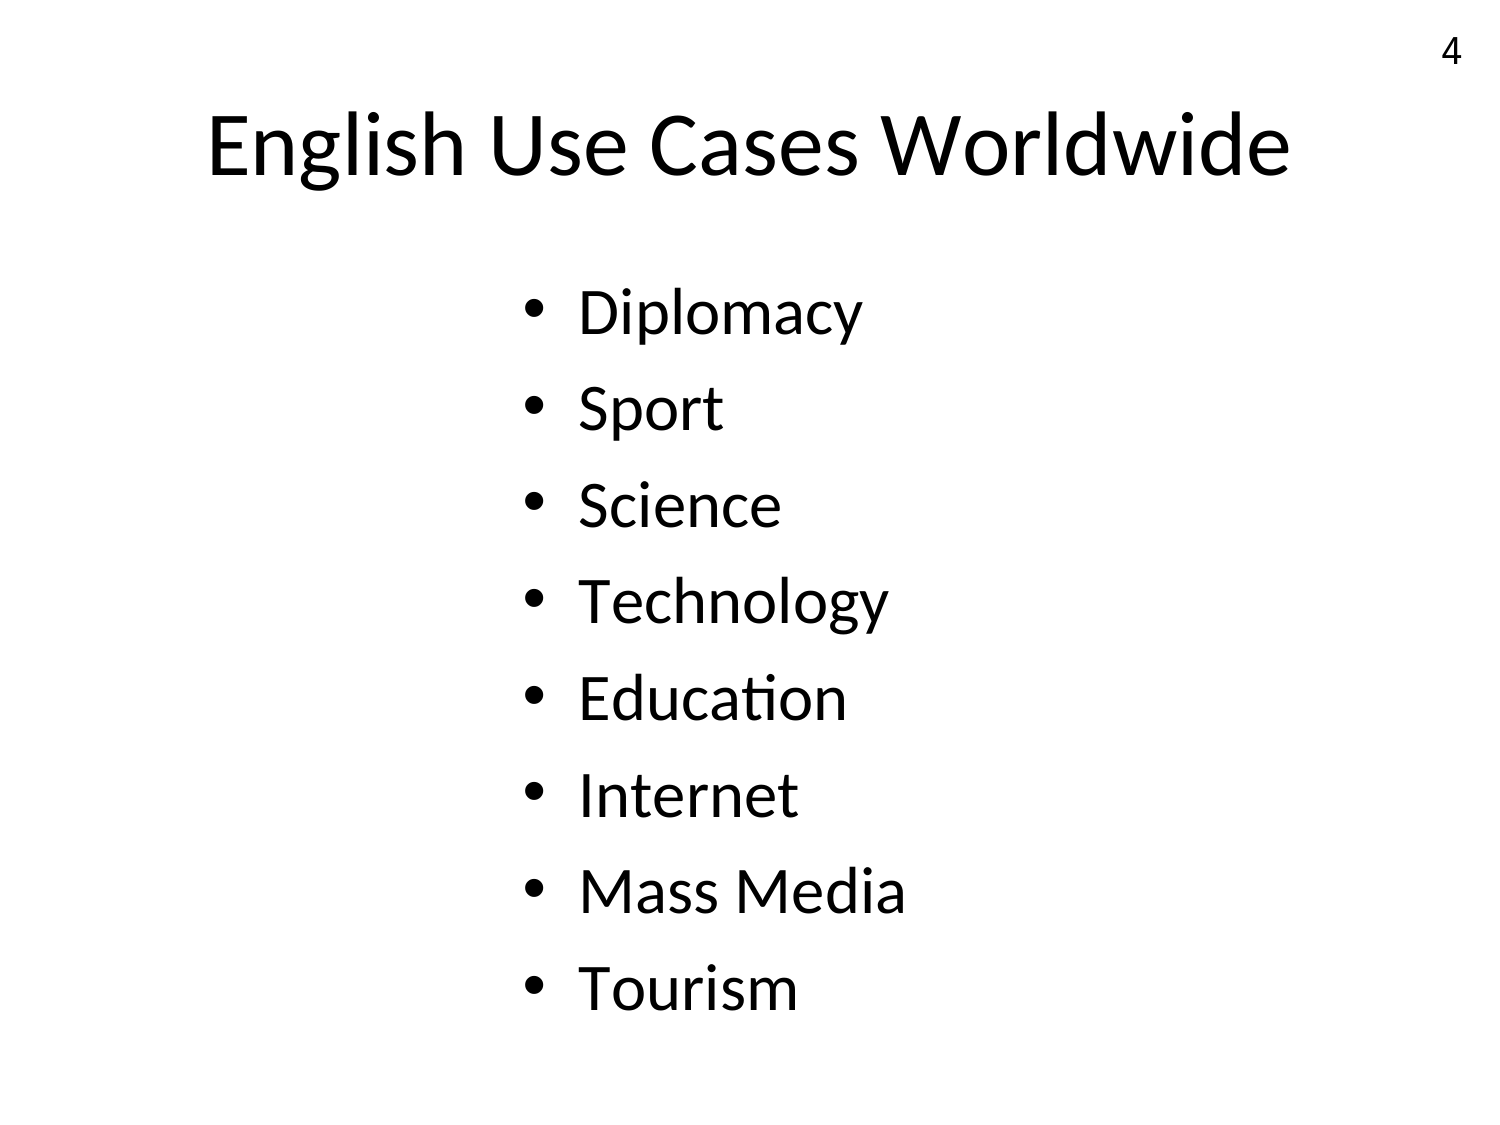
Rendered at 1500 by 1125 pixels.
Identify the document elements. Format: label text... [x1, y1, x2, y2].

text_box [1127, 19, 1478, 79]
title English Use Cases Worldwide [75, 45, 1426, 233]
list Diplomacy Sport Science Technology Education Internet Mass Media Tourism [507, 259, 1142, 1032]
